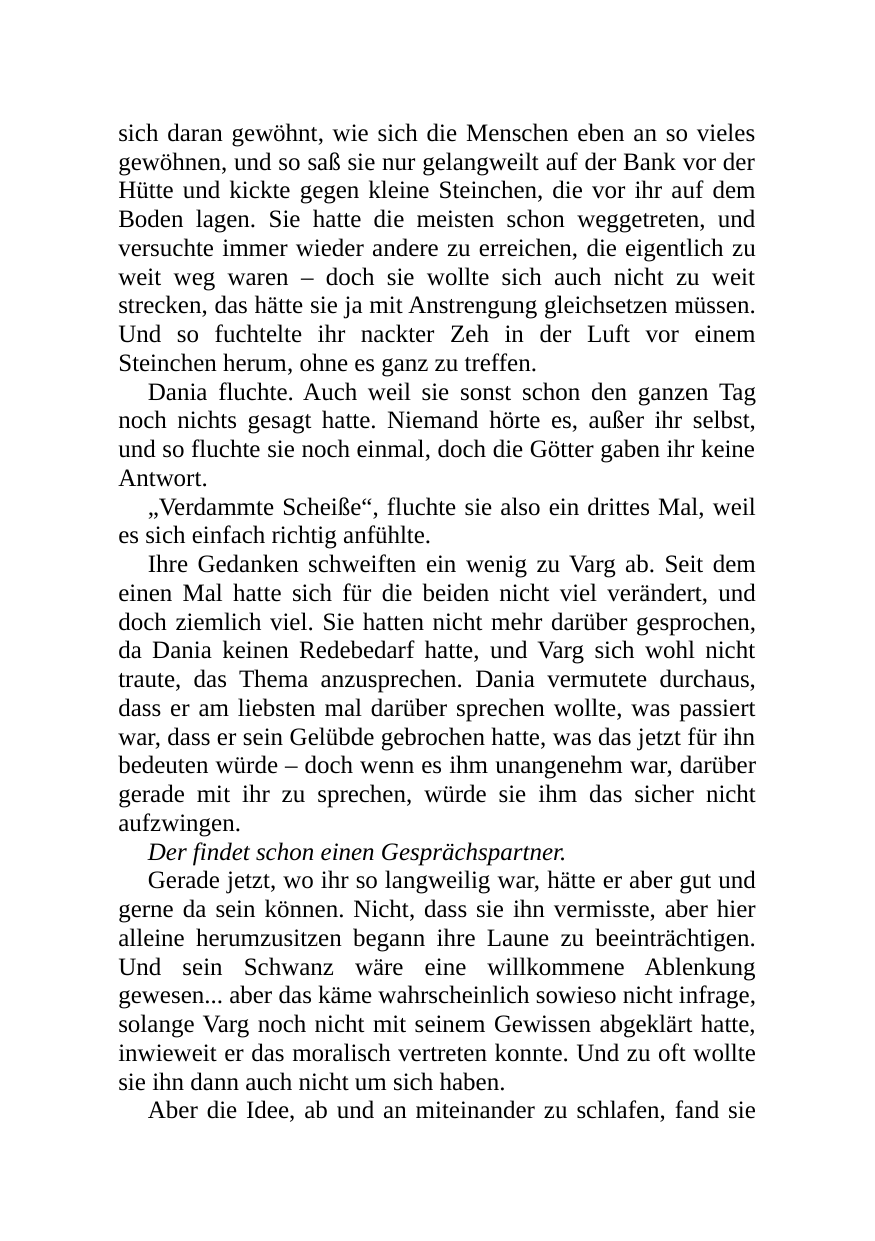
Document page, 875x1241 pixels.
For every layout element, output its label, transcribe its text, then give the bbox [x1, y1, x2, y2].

text Dania fluchte. Auch weil sie sonst schon den ganzen Tag noch nichts gesagt hatte. Niemand hörte es, außer ihr selbst, und so fluchte sie noch einmal, doch die Götter gaben ihr keine Antwort. [118, 377, 756, 492]
text Aber die Idee, ab und an miteinander zu schlafen, fand sie [118, 1096, 756, 1124]
text sich daran gewöhnt, wie sich die Menschen eben an so vieles gewöhnen, und so saß sie nur gelangweilt auf der Bank vor der Hütte und kickte gegen kleine Steinchen, die vor ihr auf dem Boden lagen. Sie hatte die meisten schon weggetreten, und versuchte immer wieder andere zu erreichen, die eigentlich zu weit weg waren – doch sie wollte sich auch nicht zu weit strecken, das hätte sie ja mit Anstrengung gleichsetzen müssen. Und so fuchtelte ihr nackter Zeh in der Luft vor einem Steinchen herum, ohne es ganz zu treffen. [118, 118, 756, 377]
text Gerade jetzt, wo ihr so langweilig war, hätte er aber gut und gerne da sein können. Nicht, dass sie ihn vermisste, aber hier alleine herumzusitzen begann ihre Laune zu beeinträchtigen. Und sein Schwanz wäre eine willkommene Ablenkung gewesen... aber das käme wahrscheinlich sowieso nicht infrage, solange Varg noch nicht mit seinem Gewissen abgeklärt hatte, inwieweit er das moralisch vertreten konnte. Und zu oft wollte sie ihn dann auch nicht um sich haben. [118, 866, 756, 1096]
text Ihre Gedanken schweiften ein wenig zu Varg ab. Seit dem einen Mal hatte sich für die beiden nicht viel verändert, und doch ziemlich viel. Sie hatten nicht mehr darüber gesprochen, da Dania keinen Redebedarf hatte, und Varg sich wohl nicht traute, das Thema anzusprechen. Dania vermutete durchaus, dass er am liebsten mal darüber sprechen wollte, was passiert war, dass er sein Gelübde gebrochen hatte, was das jetzt für ihn bedeuten würde – doch wenn es ihm unangenehm war, darüber gerade mit ihr zu sprechen, würde sie ihm das sicher nicht aufzwingen. [118, 549, 756, 837]
text Der findet schon einen Gesprächspartner. [118, 837, 756, 866]
text „Verdammte Scheiße“, fluchte sie also ein drittes Mal, weil es sich einfach richtig anfühlte. [118, 492, 756, 549]
